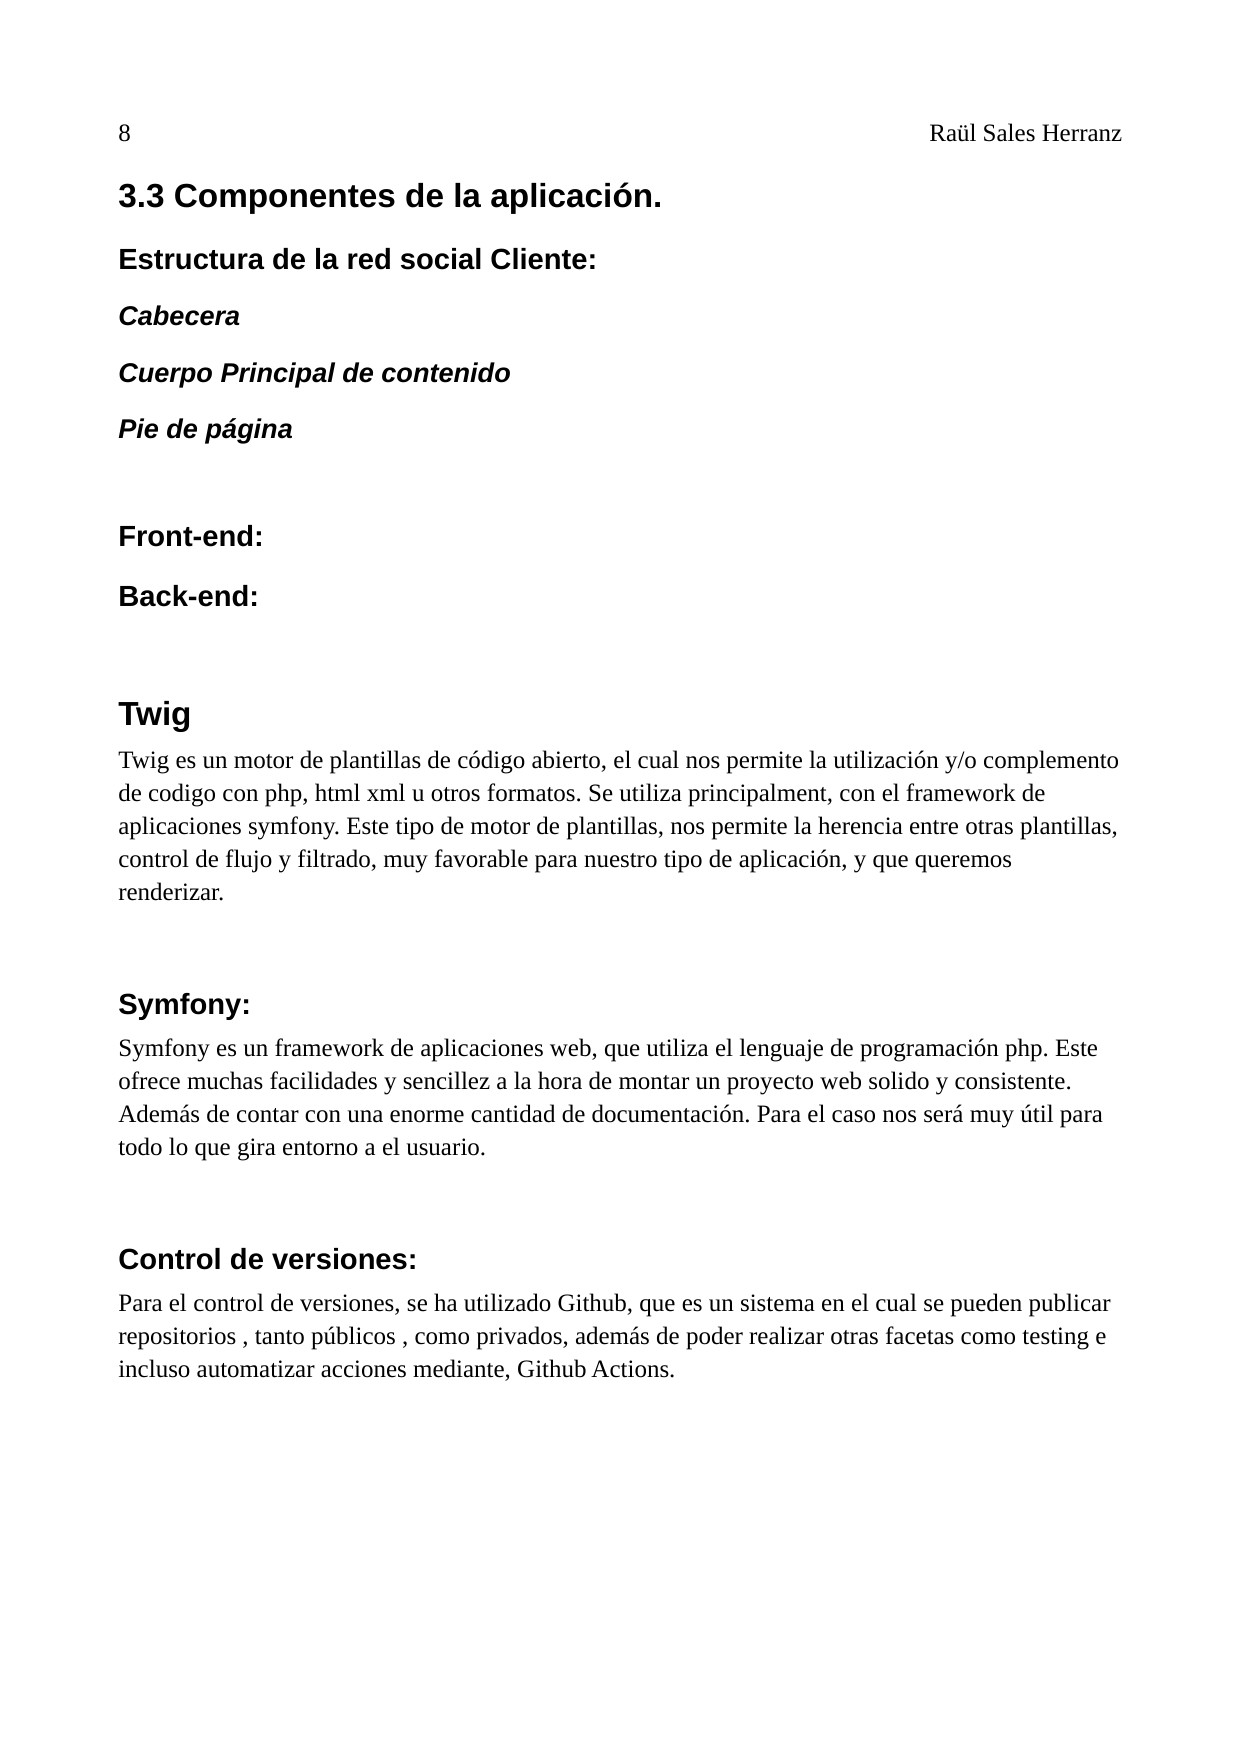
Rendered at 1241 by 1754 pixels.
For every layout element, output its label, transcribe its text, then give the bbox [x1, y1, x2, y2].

subtitle 3.3 Componentes de la aplicación. [118, 176, 1122, 215]
subtitle Back-end: [118, 579, 1122, 613]
text Para el control de versiones, se ha utilizado Github, que es un sistema en el cual se pueden publicar repositorios , tanto públicos , como privados, además de poder realizar otras facetas como testing e incluso automatizar acciones mediante, Github Actions. [118, 1288, 1122, 1382]
subtitle Pie de página [118, 413, 1122, 444]
subtitle Cabecera [118, 300, 1122, 332]
subtitle Cuerpo Principal de contenido [118, 357, 1122, 388]
subtitle Estructura de la red social Cliente: [118, 242, 1122, 275]
text Symfony es un framework de aplicaciones web, que utiliza el lenguaje de programación php. Este ofrece muchas facilidades y sencillez a la hora de montar un proyecto web solido y consistente. Además de contar con una enorme cantidad de documentación. Para el caso nos será muy útil para todo lo que gira entorno a el usuario. [118, 1033, 1122, 1161]
text Twig es un motor de plantillas de código abierto, el cual nos permite la utilización y/o complemento de codigo con php, html xml u otros formatos. Se utiliza principalment, con el framework de aplicaciones symfony. Este tipo de motor de plantillas, nos permite la herencia entre otras plantillas, control de flujo y filtrado, muy favorable para nuestro tipo de aplicación, y que queremos renderizar. [118, 745, 1122, 906]
subtitle Front-end: [118, 519, 1122, 552]
subtitle Control de versiones: [118, 1242, 1122, 1275]
subtitle Twig [118, 694, 1122, 732]
subtitle Symfony: [118, 987, 1122, 1020]
